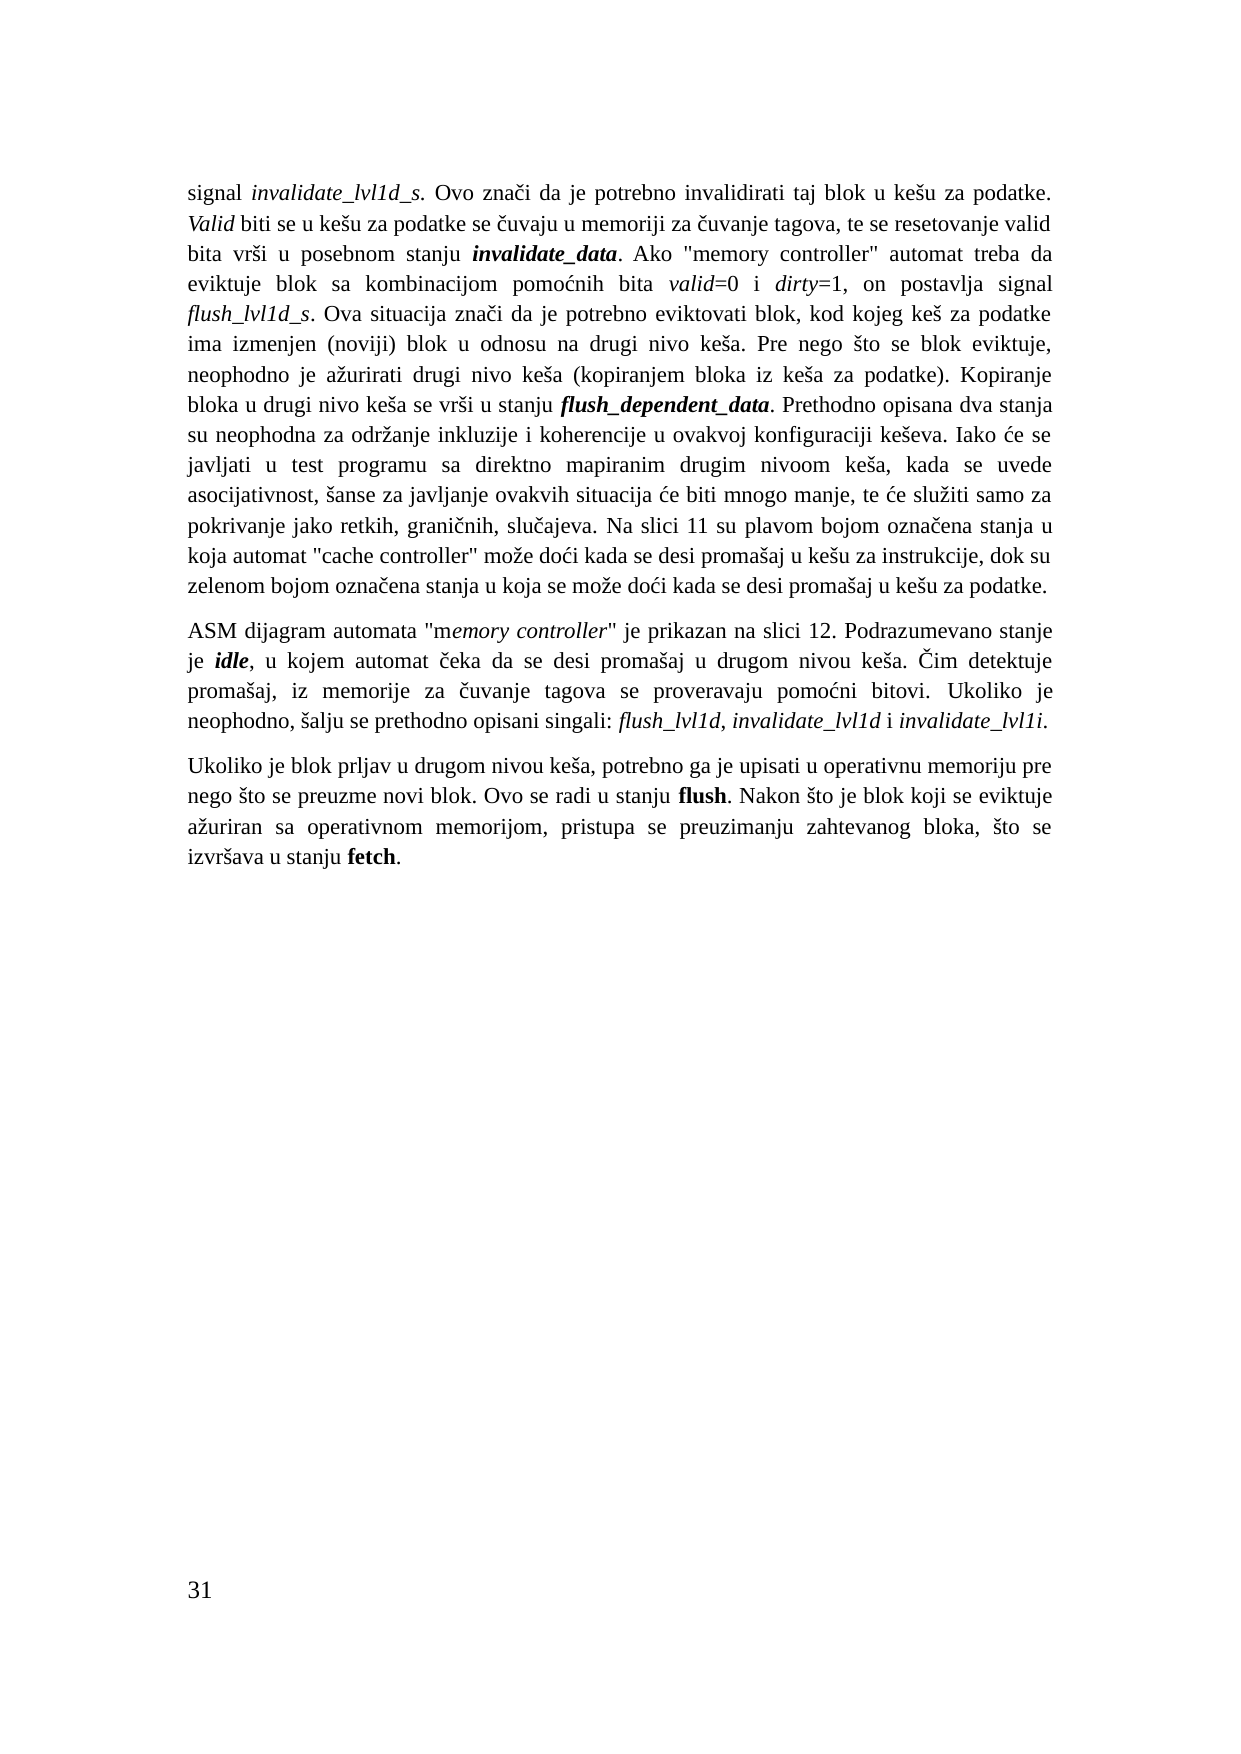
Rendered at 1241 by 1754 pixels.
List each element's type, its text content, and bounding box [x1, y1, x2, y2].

text signal invalidate_lvl1d_s. Ovo znači da je potrebno invalidirati taj blok u kešu za podatke. Valid biti se u kešu za podatke se čuvaju u memoriji za čuvanje tagova, te se resetovanje valid bita vrši u posebnom stanju invalidate_data. Ako "memory controller" automat treba da eviktuje blok sa kombinacijom pomoćnih bita valid=0 i dirty=1, on postavlja signal flush_lvl1d_s. Ova situacija znači da je potrebno eviktovati blok, kod kojeg keš za podatke ima izmenjen (noviji) blok u odnosu na drugi nivo keša. Pre nego što se blok eviktuje, neophodno je ažurirati drugi nivo keša (kopiranjem bloka iz keša za podatke). Kopiranje bloka u drugi nivo keša se vrši u stanju flush_dependent_data. Prethodno opisana dva stanja su neophodna za održanje inkluzije i koherencije u ovakvoj konfiguraciji keševa. Iako će se javljati u test programu sa direktno mapiranim drugim nivoom keša, kada se uvede asocijativnost, šanse za javljanje ovakvih situacija će biti mnogo manje, te će služiti samo za pokrivanje jako retkih, graničnih, slučajeva. Na slici 11 su plavom bojom označena stanja u koja automat "cache controller" može doći kada se desi promašaj u kešu za instrukcije, dok su zelenom bojom označena stanja u koja se može doći kada se desi promašaj u kešu za podatke. [187, 179, 1053, 598]
text Ukoliko je blok prljav u drugom nivou keša, potrebno ga je upisati u operativnu memoriju pre nego što se preuzme novi blok. Ovo se radi u stanju flush. Nakon što je blok koji se eviktuje ažuriran sa operativnom memorijom, pristupa se preuzimanju zahtevanog bloka, što se izvršava u stanju fetch. [187, 752, 1053, 869]
text ASM dijagram automata "memory controller" je prikazan na slici 12. Podrazumevano stanje je idle, u kojem automat čeka da se desi promašaj u drugom nivou keša. Čim detektuje promašaj, iz memorije za čuvanje tagova se proveravaju pomoćni bitovi. Ukoliko je neophodno, šalju se prethodno opisani singali: flush_lvl1d, invalidate_lvl1d i invalidate_lvl1i. [187, 617, 1053, 734]
